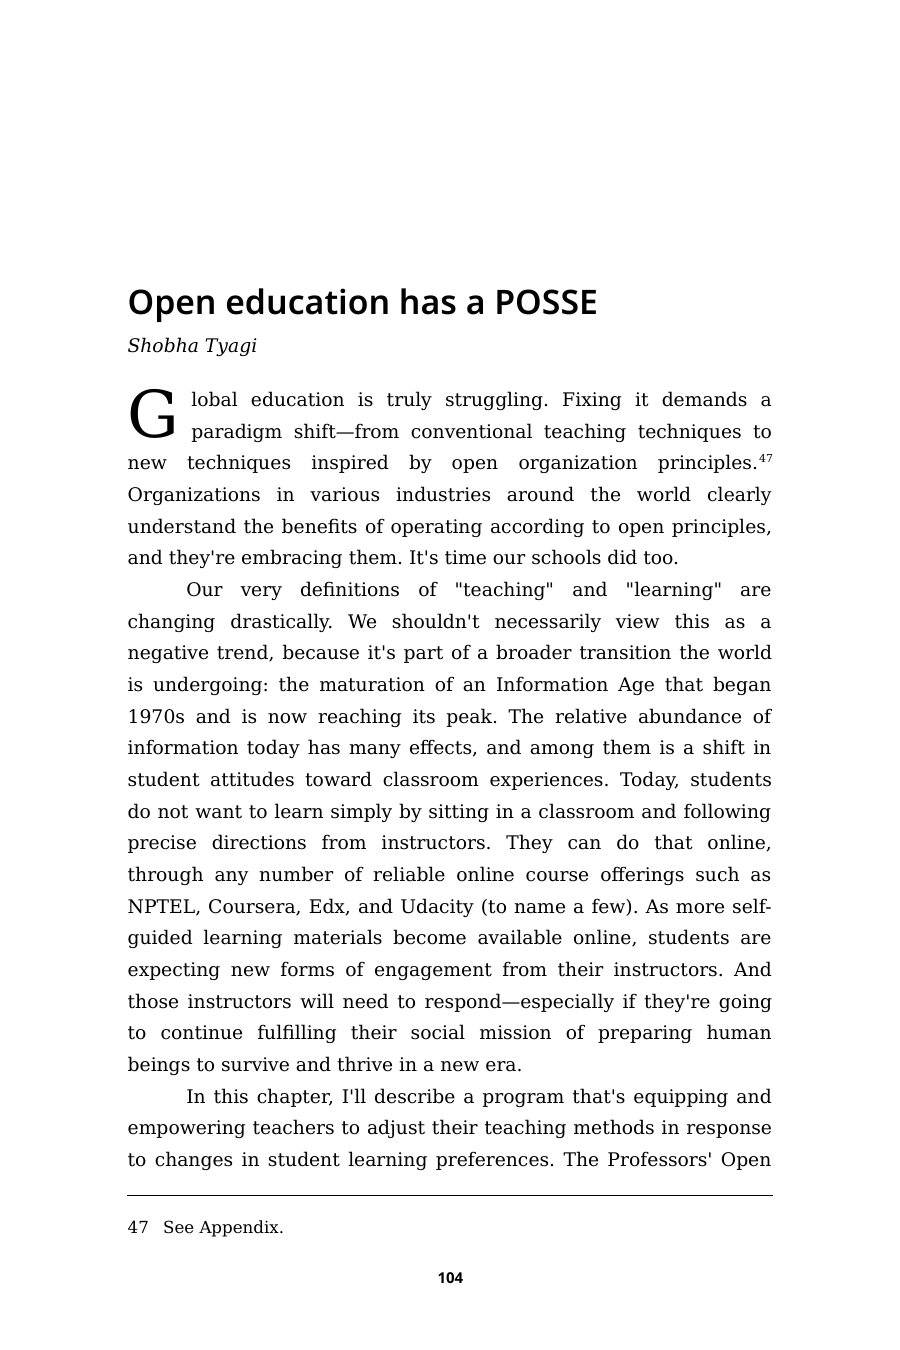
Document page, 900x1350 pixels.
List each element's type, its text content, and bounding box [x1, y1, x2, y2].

text Shobha Tyagi [127, 335, 772, 357]
text See Appendix. [127, 1218, 772, 1237]
text In this chapter, I'll describe a program that's equipping and empowering teachers to adjust their teaching methods in response to changes in student learning preferences. The Professors' Open [127, 1086, 772, 1171]
text Global education is truly struggling. Fixing it demands a paradigm shift—from conventional teaching techniques to new techniques inspired by open organization principles. Organizations in various industries around the world clearly understand the benefits of operating according to open principles, and they're embracing them. It's time our schools did too. [127, 389, 772, 569]
text Our very definitions of "teaching" and "learning" are changing drastically. We shouldn't necessarily view this as a negative trend, because it's part of a broader transition the world is undergoing: the maturation of an Information Age that began 1970s and is now reaching its peak. The relative abundance of information today has many effects, and among them is a shift in student attitudes toward classroom experiences. Today, students do not want to learn simply by sitting in a classroom and following precise directions from instructors. They can do that online, through any number of reliable online course offerings such as NPTEL, Coursera, Edx, and Udacity (to name a few). As more self-guided learning materials become available online, students are expecting new forms of engagement from their instructors. And those instructors will need to respond—especially if they're going to continue fulfilling their social mission of preparing human beings to survive and thrive in a new era. [127, 579, 772, 1076]
subtitle Open education has a POSSE [127, 283, 772, 322]
